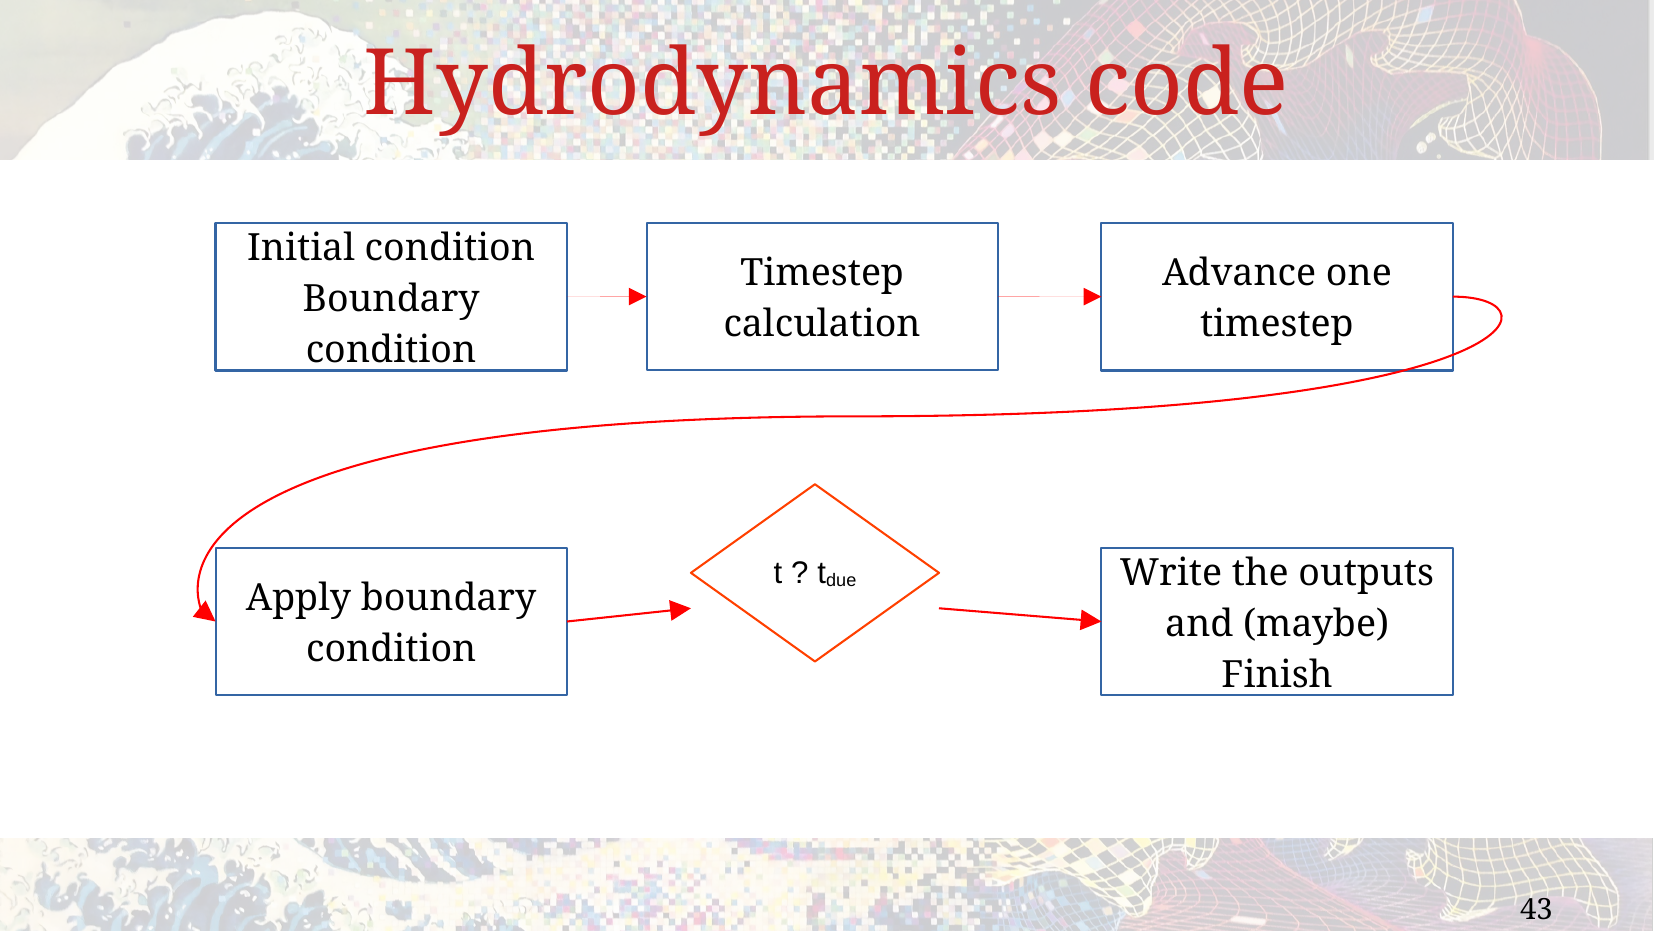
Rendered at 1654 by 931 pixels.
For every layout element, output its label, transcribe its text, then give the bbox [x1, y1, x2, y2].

title Hydrodynamics code [0, 33, 1654, 126]
text_box Advance one timestep [1101, 222, 1453, 371]
text_box Write the outputs and (maybe) Finish [1101, 547, 1453, 696]
text_box Apply boundary condition [215, 547, 568, 696]
text_box Initial condition Boundary condition [215, 222, 568, 371]
text_box Advance one timestep [1409, 356, 1453, 371]
text_box Timestep calculation [646, 222, 999, 371]
text_box t ? tdue [690, 484, 940, 662]
